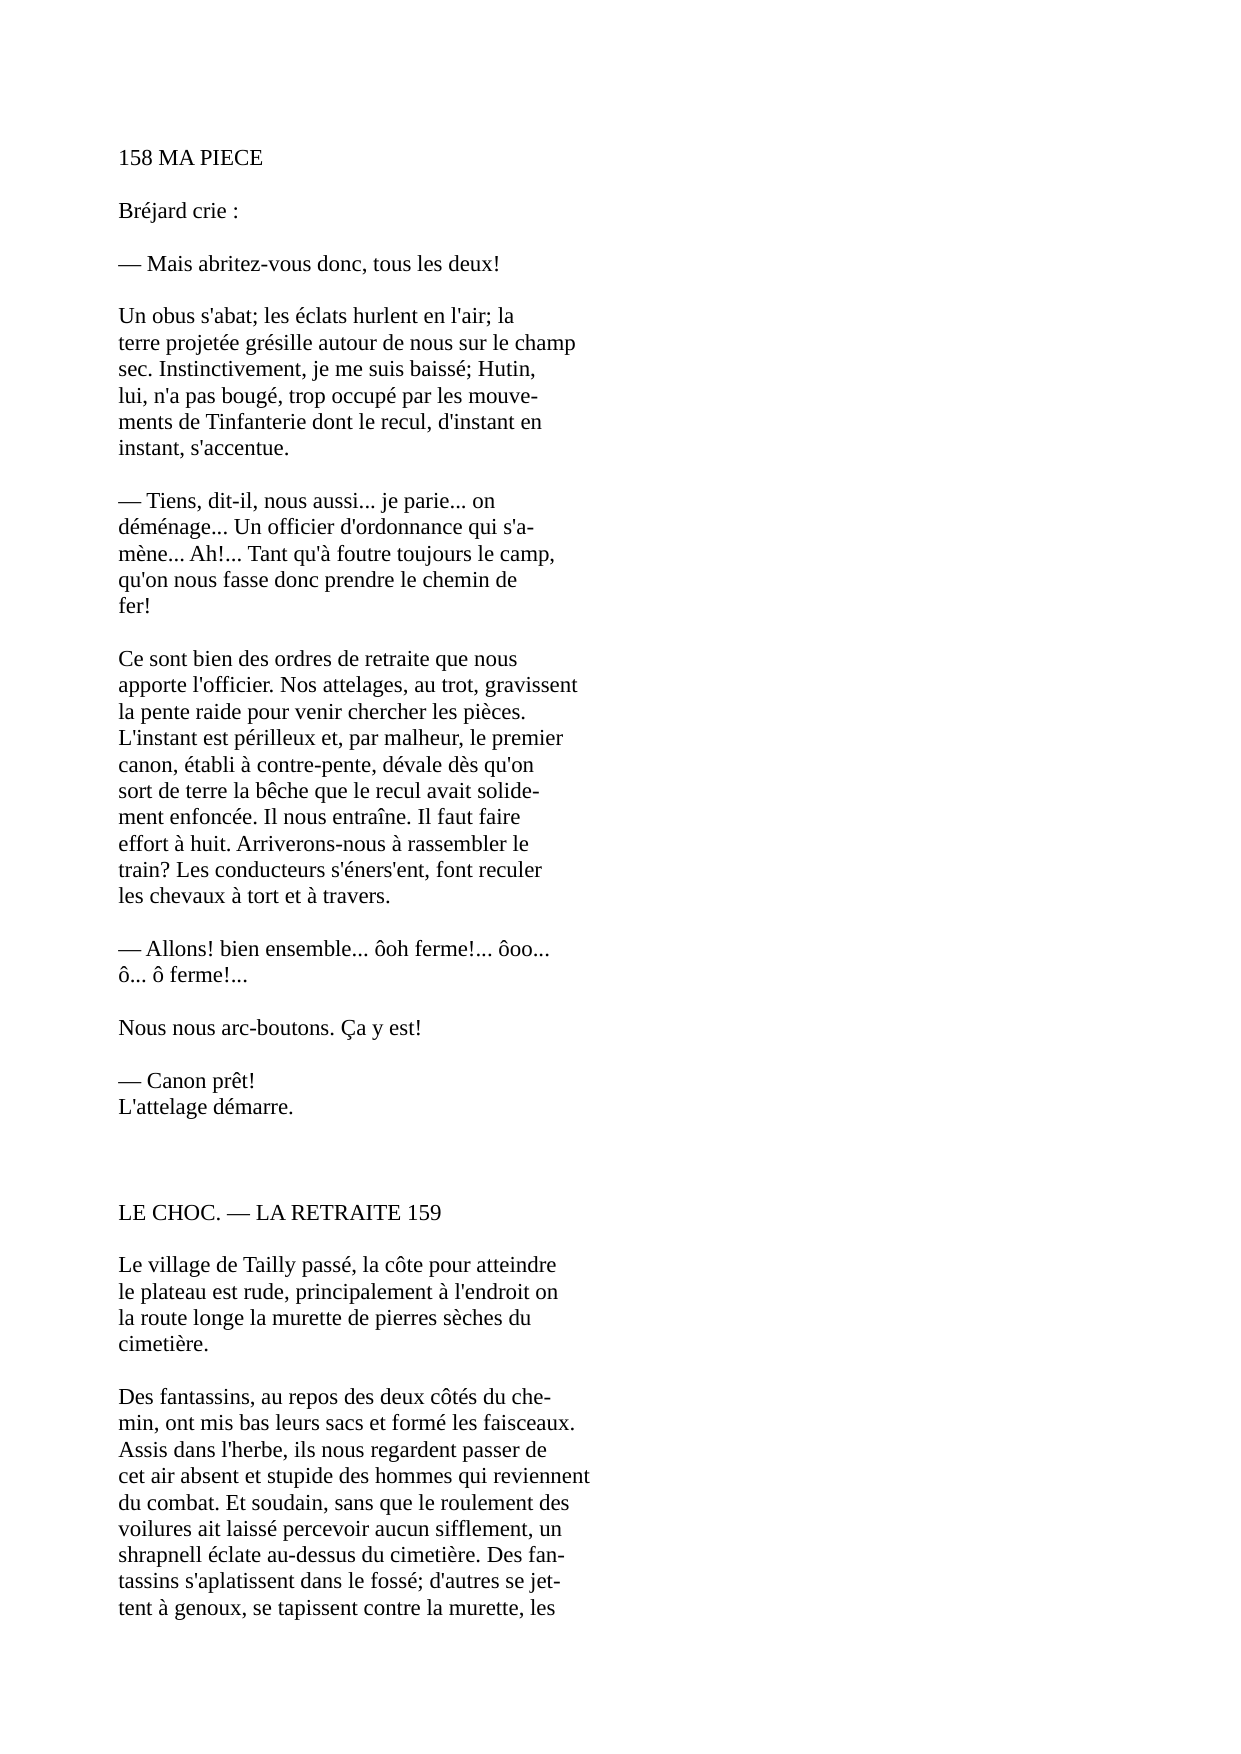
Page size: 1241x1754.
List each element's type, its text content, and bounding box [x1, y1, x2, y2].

text sec. Instinctivement, je me suis baissé; Hutin, [118, 355, 1122, 382]
text le plateau est rude, principalement à l'endroit on [118, 1278, 1122, 1304]
text la pente raide pour venir chercher les pièces. [118, 698, 1122, 724]
text Ce sont bien des ordres de retraite que nous [118, 645, 1122, 672]
text canon, établi à contre-pente, dévale dès qu'on [118, 751, 1122, 777]
text 158 MA PIECE [118, 144, 1122, 171]
text LE CHOC. — LA RETRAITE 159 [118, 1199, 1122, 1225]
text instant, s'accentue. [118, 434, 1122, 461]
text fer! [118, 592, 1122, 619]
text mène... Ah!... Tant qu'à foutre toujours le camp, [118, 540, 1122, 566]
text — Mais abritez-vous donc, tous les deux! [118, 250, 1122, 276]
text cimetière. [118, 1330, 1122, 1357]
text déménage... Un officier d'ordonnance qui s'a- [118, 513, 1122, 540]
text Nous nous arc-boutons. Ça y est! [118, 1014, 1122, 1041]
text ô... ô ferme!... [118, 961, 1122, 988]
text apporte l'officier. Nos attelages, au trot, gravissent [118, 672, 1122, 698]
text terre projetée grésille autour de nous sur le champ [118, 329, 1122, 355]
text shrapnell éclate au-dessus du cimetière. Des fan- [118, 1541, 1122, 1568]
text min, ont mis bas leurs sacs et formé les faisceaux. [118, 1409, 1122, 1436]
text L'attelage démarre. [118, 1093, 1122, 1119]
text ments de Tinfanterie dont le recul, d'instant en [118, 408, 1122, 434]
text — Canon prêt! [118, 1067, 1122, 1093]
text Un obus s'abat; les éclats hurlent en l'air; la [118, 303, 1122, 329]
text Le village de Tailly passé, la côte pour atteindre [118, 1251, 1122, 1278]
text train? Les conducteurs s'éners'ent, font reculer [118, 856, 1122, 882]
text la route longe la murette de pierres sèches du [118, 1304, 1122, 1330]
text L'instant est périlleux et, par malheur, le premier [118, 724, 1122, 751]
text cet air absent et stupide des hommes qui reviennent [118, 1462, 1122, 1488]
text voilures ait laissé percevoir aucun sifflement, un [118, 1515, 1122, 1541]
text — Tiens, dit-il, nous aussi... je parie... on [118, 487, 1122, 513]
text effort à huit. Arriverons-nous à rassembler le [118, 830, 1122, 856]
text du combat. Et soudain, sans que le roulement des [118, 1488, 1122, 1515]
text Assis dans l'herbe, ils nous regardent passer de [118, 1436, 1122, 1462]
text ment enfoncée. Il nous entraîne. Il faut faire [118, 803, 1122, 830]
text tent à genoux, se tapissent contre la murette, les [118, 1594, 1122, 1620]
text Bréjard crie : [118, 197, 1122, 223]
text les chevaux à tort et à travers. [118, 882, 1122, 909]
text sort de terre la bêche que le recul avait solide- [118, 777, 1122, 803]
text lui, n'a pas bougé, trop occupé par les mouve- [118, 382, 1122, 408]
text tassins s'aplatissent dans le fossé; d'autres se jet- [118, 1568, 1122, 1594]
text qu'on nous fasse donc prendre le chemin de [118, 566, 1122, 592]
text — Allons! bien ensemble... ôoh ferme!... ôoo... [118, 935, 1122, 961]
text Des fantassins, au repos des deux côtés du che- [118, 1383, 1122, 1409]
